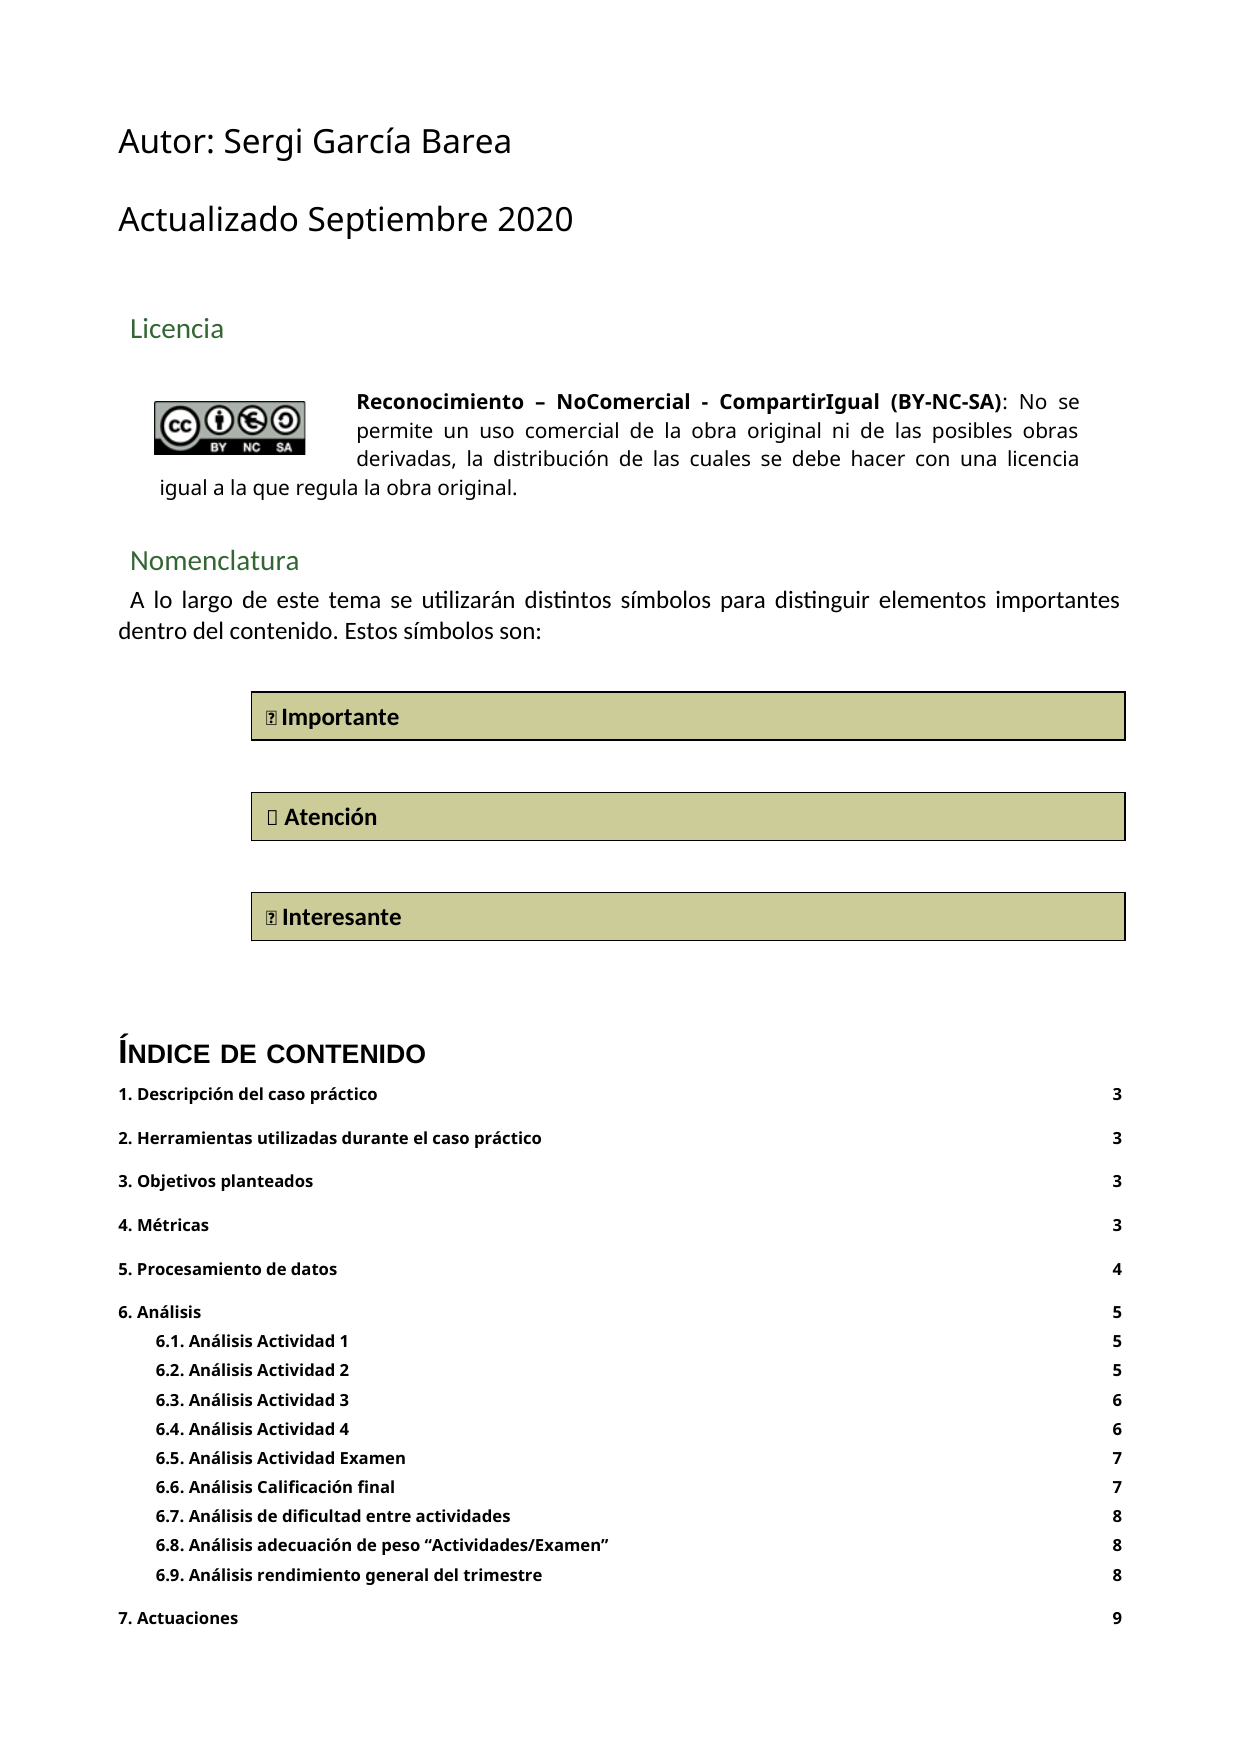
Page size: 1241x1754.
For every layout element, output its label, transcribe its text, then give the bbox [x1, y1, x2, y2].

text 6.4. Análisis Actividad 4 6 [156, 1417, 1122, 1440]
text 6.7. Análisis de dificultad entre actividades 8 [156, 1505, 1122, 1527]
text 6.5. Análisis Actividad Examen 7 [156, 1446, 1122, 1469]
text 3. Objetivos planteados 3 [118, 1170, 1122, 1193]
text 📖 Importante [252, 693, 1124, 739]
text Reconocimiento – NoComercial - CompartirIgual (BY-NC-SA): No se permite un uso comercial de la obra original ni de las posibles obras derivadas, la distribución de las cuales se debe hacer con una licencia igual a la que regula la obra original. [159, 387, 1080, 501]
text 6.1. Análisis Actividad 1 5 [156, 1330, 1122, 1352]
text 5. Procesamiento de datos 4 [118, 1257, 1122, 1280]
text 1. Descripción del caso práctico 3 [118, 1083, 1122, 1106]
text 4. Métricas 3 [118, 1213, 1122, 1236]
text 6.6. Análisis Calificación final 7 [156, 1476, 1122, 1498]
text ❕ Atención [252, 793, 1124, 840]
text Índice de contenido [118, 1032, 1122, 1070]
text 7. Actuaciones 9 [118, 1607, 1122, 1629]
text Autor: Sergi García Barea [118, 118, 1122, 163]
text 6.8. Análisis adecuación de peso “Actividades/Examen” 8 [156, 1534, 1122, 1557]
text A lo largo de este tema se utilizarán distintos símbolos para distinguir elementos importantes dentro del contenido. Estos símbolos son: [118, 584, 1122, 646]
text 6.2. Análisis Actividad 2 5 [156, 1359, 1122, 1382]
text 💬 Interesante [252, 893, 1124, 940]
picture [154, 401, 306, 455]
text 6.3. Análisis Actividad 3 6 [156, 1388, 1122, 1411]
text 6. Análisis 5 [118, 1301, 1122, 1323]
text Licencia [118, 310, 1122, 346]
text Actualizado Septiembre 2020 [118, 196, 1122, 241]
text 2. Herramientas utilizadas durante el caso práctico 3 [118, 1126, 1122, 1149]
text Nomenclatura [118, 542, 1122, 578]
text 6.9. Análisis rendimiento general del trimestre 8 [156, 1563, 1122, 1586]
